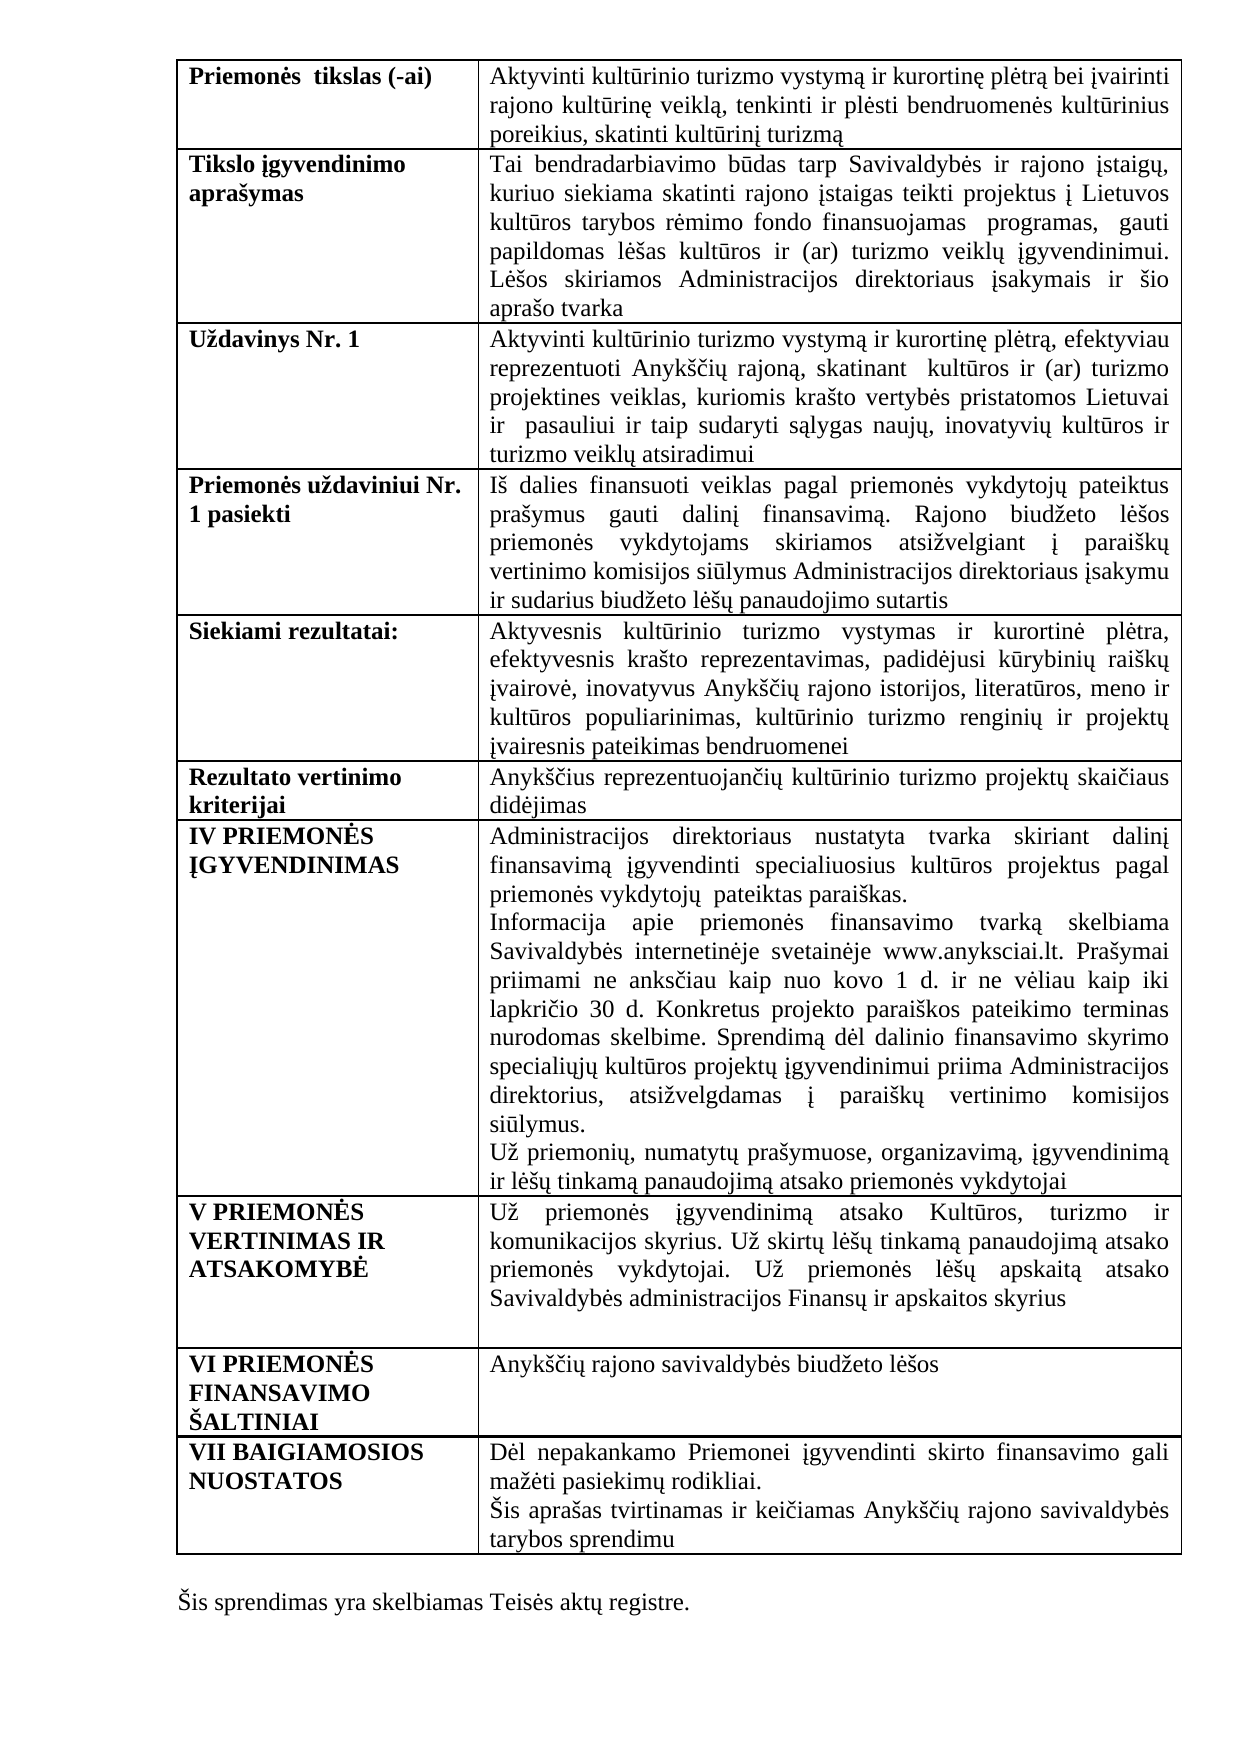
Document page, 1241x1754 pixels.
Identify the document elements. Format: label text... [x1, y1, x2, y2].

table_cell Siekiami rezultatai: [178, 616, 478, 759]
table_cell Anykščių rajono savivaldybės biudžeto lėšos [479, 1349, 1181, 1435]
table_cell Iš dalies finansuoti veiklas pagal priemonės vykdytojų pateiktus prašymus gauti dalinį finansavimą. Rajono biudžeto lėšos priemonės vykdytojams skiriamos atsižvelgiant į paraiškų vertinimo komisijos siūlymus Administracijos direktoriaus įsakymu ir sudarius biudžeto lėšų panaudojimo sutartis [479, 470, 1181, 614]
table_cell Priemonės uždaviniui Nr. 1 pasiekti [178, 470, 478, 614]
table_cell Aktyvesnis kultūrinio turizmo vystymas ir kurortinė plėtra, efektyvesnis krašto reprezentavimas, padidėjusi kūrybinių raiškų įvairovė, inovatyvus Anykščių rajono istorijos, literatūros, meno ir kultūros populiarinimas, kultūrinio turizmo renginių ir projektų įvairesnis pateikimas bendruomenei [479, 616, 1181, 759]
table_cell Rezultato vertinimo kriterijai [178, 762, 478, 819]
table_cell Priemonės tikslas (-ai) [178, 61, 478, 147]
table_cell Anykščius reprezentuojančių kultūrinio turizmo projektų skaičiaus didėjimas [479, 762, 1181, 819]
table_cell VII BAIGIAMOSIOS NUOSTATOS [178, 1438, 478, 1552]
table_cell IV PRIEMONĖS ĮGYVENDINIMAS [178, 821, 478, 1195]
table_cell Tai bendradarbiavimo būdas tarp Savivaldybės ir rajono įstaigų, kuriuo siekiama skatinti rajono įstaigas teikti projektus į Lietuvos kultūros tarybos rėmimo fondo finansuojamas programas, gauti papildomas lėšas kultūros ir (ar) turizmo veiklų įgyvendinimui. Lėšos skiriamos Administracijos direktoriaus įsakymais ir šio aprašo tvarka [479, 150, 1181, 322]
table_cell Dėl nepakankamo Priemonei įgyvendinti skirto finansavimo gali mažėti pasiekimų rodikliai. Šis aprašas tvirtinamas ir keičiamas Anykščių rajono savivaldybės tarybos sprendimu [479, 1438, 1181, 1552]
table_cell Administracijos direktoriaus nustatyta tvarka skiriant dalinį finansavimą įgyvendinti specialiuosius kultūros projektus pagal priemonės vykdytojų pateiktas paraiškas. Informacija apie priemonės finansavimo tvarką skelbiama Savivaldybės internetinėje svetainėje www.anyksciai.lt. Prašymai priimami ne anksčiau kaip nuo kovo 1 d. ir ne vėliau kaip iki lapkričio 30 d. Konkretus projekto paraiškos pateikimo terminas nurodomas skelbime. Sprendimą dėl dalinio finansavimo skyrimo specialiųjų kultūros projektų įgyvendinimui priima Administracijos direktorius, atsižvelgdamas į paraiškų vertinimo komisijos siūlymus. Už priemonių, numatytų prašymuose, organizavimą, įgyvendinimą ir lėšų tinkamą panaudojimą atsako priemonės vykdytojai [479, 821, 1181, 1195]
table_cell Už priemonės įgyvendinimą atsako Kultūros, turizmo ir komunikacijos skyrius. Už skirtų lėšų tinkamą panaudojimą atsako priemonės vykdytojai. Už priemonės lėšų apskaitą atsako Savivaldybės administracijos Finansų ir apskaitos skyrius [479, 1197, 1181, 1347]
text Šis sprendimas yra skelbiamas Teisės aktų registre. [177, 1587, 1181, 1616]
table_cell VI PRIEMONĖS FINANSAVIMO ŠALTINIAI [178, 1349, 478, 1435]
table_cell Aktyvinti kultūrinio turizmo vystymą ir kurortinę plėtrą, efektyviau reprezentuoti Anykščių rajoną, skatinant kultūros ir (ar) turizmo projektines veiklas, kuriomis krašto vertybės pristatomos Lietuvai ir pasauliui ir taip sudaryti sąlygas naujų, inovatyvių kultūros ir turizmo veiklų atsiradimui [479, 324, 1181, 468]
table_cell Tikslo įgyvendinimo aprašymas [178, 150, 478, 322]
table_cell V PRIEMONĖS VERTINIMAS IR ATSAKOMYBĖ [178, 1197, 478, 1347]
table_cell Aktyvinti kultūrinio turizmo vystymą ir kurortinę plėtrą bei įvairinti rajono kultūrinę veiklą, tenkinti ir plėsti bendruomenės kultūrinius poreikius, skatinti kultūrinį turizmą [479, 61, 1181, 147]
table_cell Uždavinys Nr. 1 [178, 324, 478, 468]
